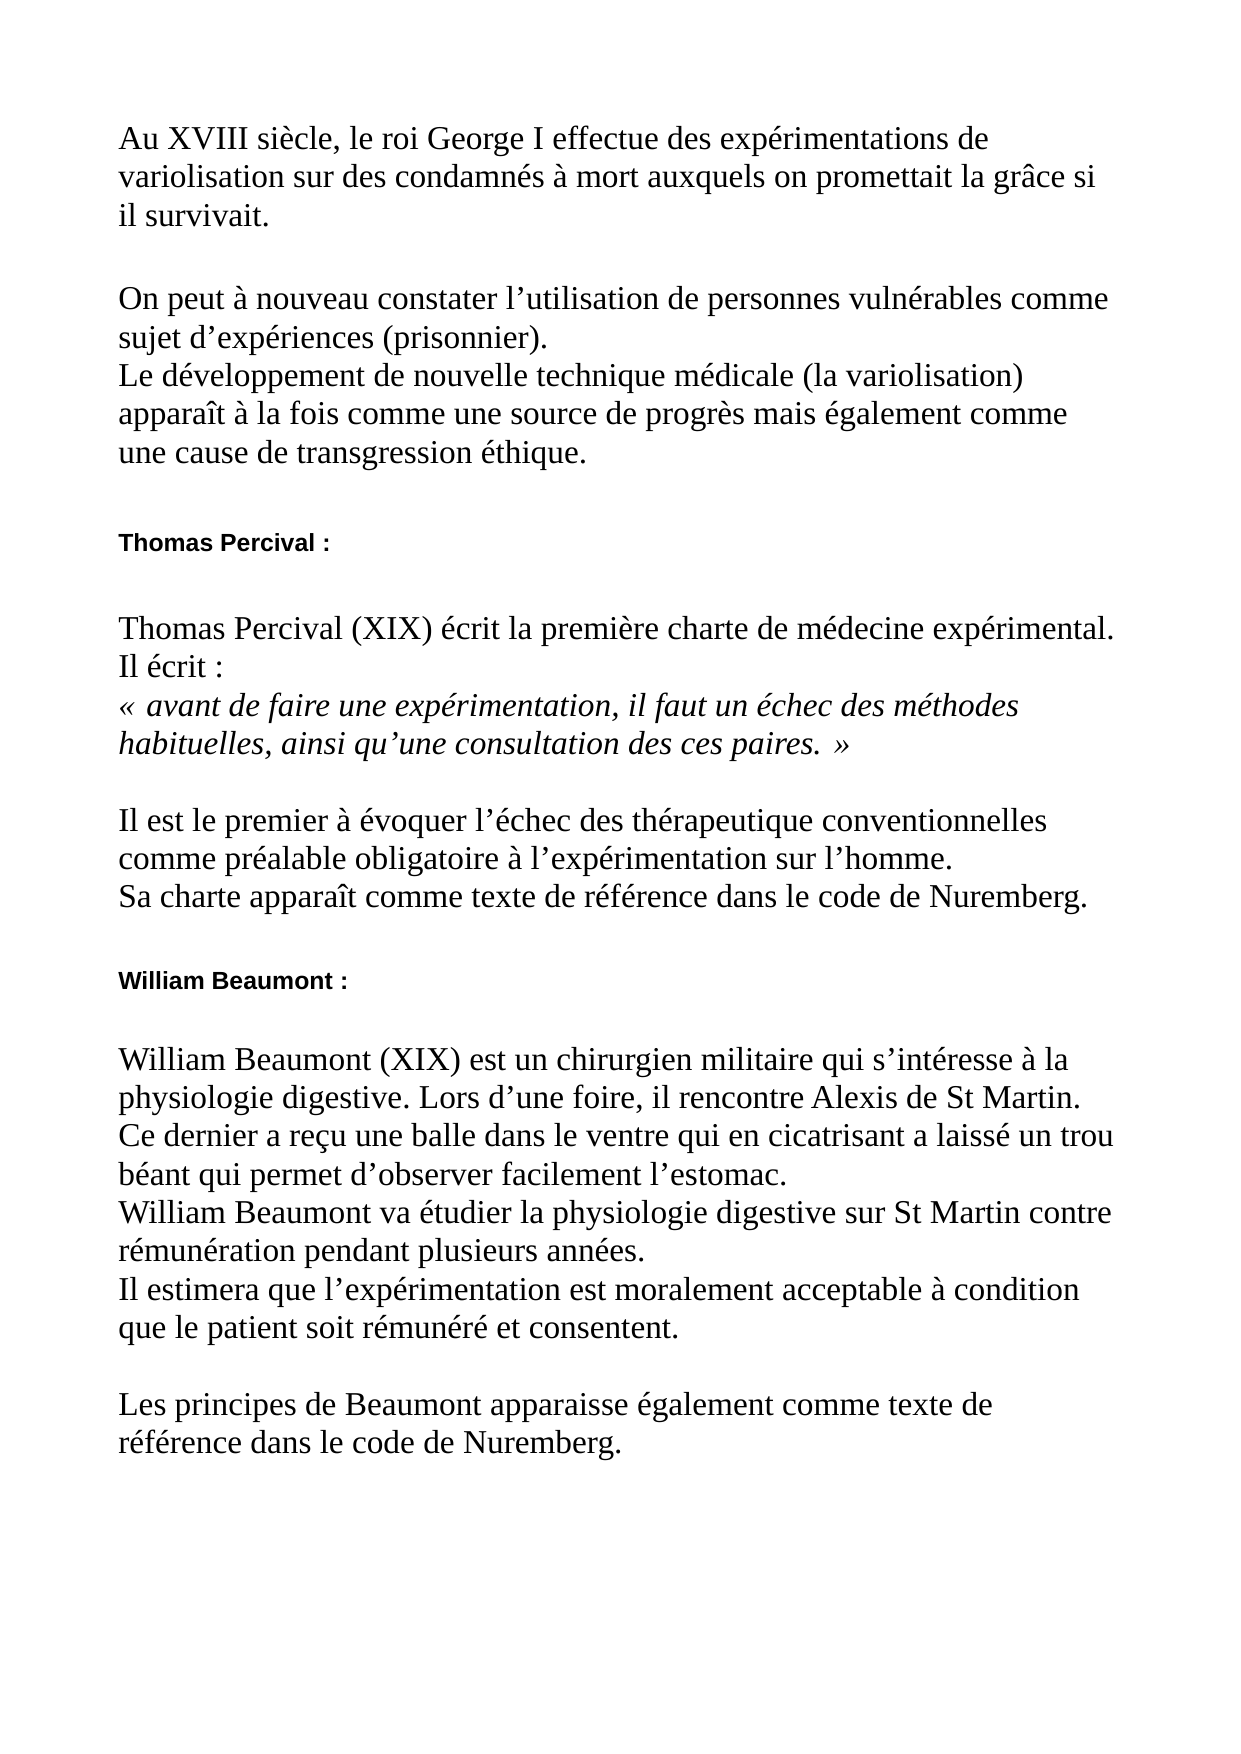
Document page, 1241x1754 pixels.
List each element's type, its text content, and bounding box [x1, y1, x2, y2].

text William Beaumont va étudier la physiologie digestive sur St Martin contre rémunération pendant plusieurs années. [118, 1192, 1122, 1269]
subtitle William Beaumont : [118, 966, 1122, 994]
text Il estimera que l’expérimentation est moralement acceptable à condition que le patient soit rémunéré et consentent. [118, 1269, 1122, 1346]
text Au XVIII siècle, le roi George I effectue des expérimentations de variolisation sur des condamnés à mort auxquels on promettait la grâce si il survivait. [118, 118, 1122, 233]
text Le développement de nouvelle technique médicale (la variolisation) apparaît à la fois comme une source de progrès mais également comme une cause de transgression éthique. [118, 355, 1122, 470]
text Thomas Percival (XIX) écrit la première charte de médecine expérimental. Il écrit : [118, 608, 1122, 685]
text William Beaumont (XIX) est un chirurgien militaire qui s’intéresse à la physiologie digestive. Lors d’une foire, il rencontre Alexis de St Martin. Ce dernier a reçu une balle dans le ventre qui en cicatrisant a laissé un trou béant qui permet d’observer facilement l’estomac. [118, 1039, 1122, 1192]
text « avant de faire une expérimentation, il faut un échec des méthodes habituelles, ainsi qu’une consultation des ces paires. » [118, 685, 1122, 762]
subtitle Thomas Percival : [118, 528, 1122, 557]
text Les principes de Beaumont apparaisse également comme texte de référence dans le code de Nuremberg. [118, 1384, 1122, 1461]
text Sa charte apparaît comme texte de référence dans le code de Nuremberg. [118, 877, 1122, 915]
text On peut à nouveau constater l’utilisation de personnes vulnérables comme sujet d’expériences (prisonnier). [118, 278, 1122, 355]
text Il est le premier à évoquer l’échec des thérapeutique conventionnelles comme préalable obligatoire à l’expérimentation sur l’homme. [118, 800, 1122, 877]
